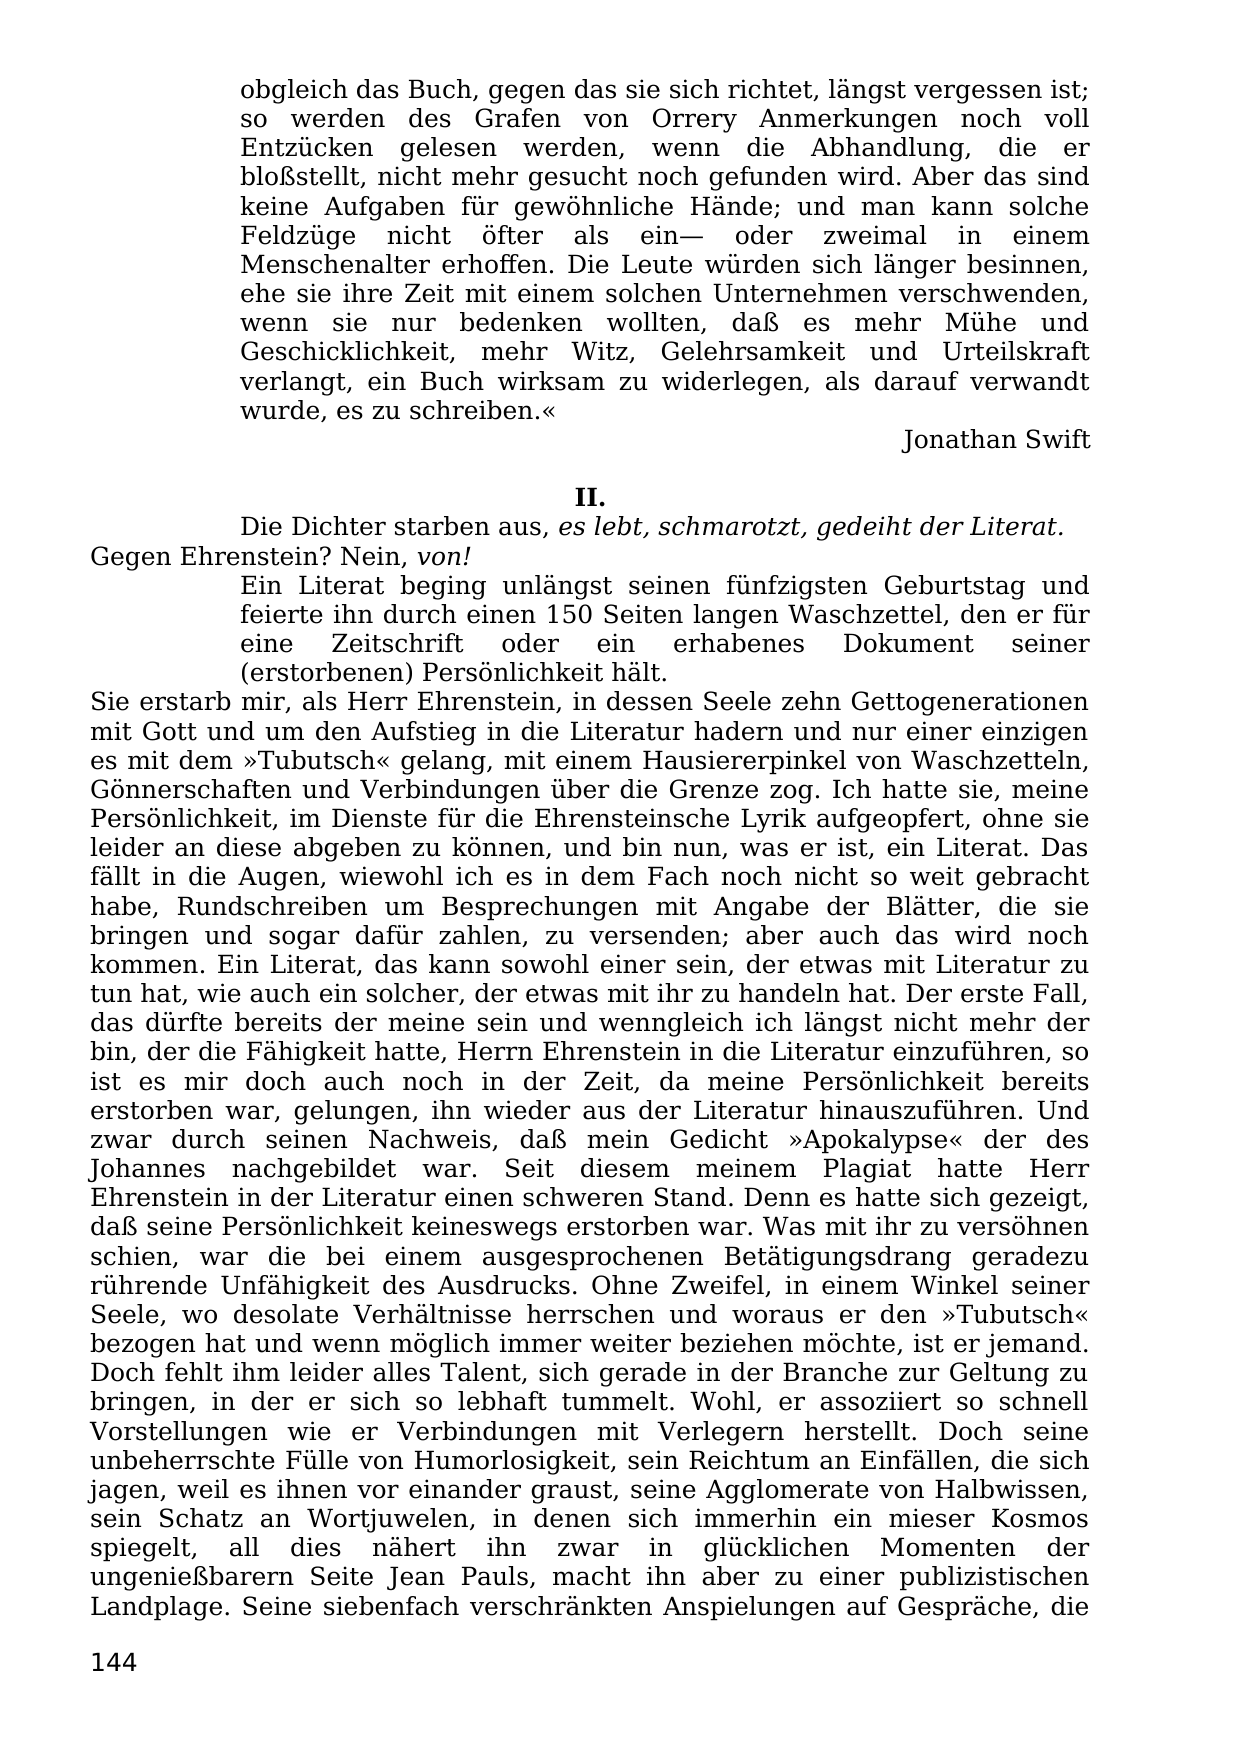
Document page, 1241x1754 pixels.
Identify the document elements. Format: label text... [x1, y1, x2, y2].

text obgleich das Buch, gegen das sie sich richtet, längst vergessen ist; so werden des Grafen von Orrery Anmerkungen noch voll Entzücken gelesen werden, wenn die Abhandlung, die er bloßstellt, nicht mehr gesucht noch gefunden wird. Aber das sind keine Aufgaben für gewöhnliche Hände; und man kann solche Feldzüge nicht öfter als ein— oder zweimal in einem Menschenalter erhoffen. Die Leute würden sich länger besinnen, ehe sie ihre Zeit mit einem solchen Unternehmen verschwenden, wenn sie nur bedenken wollten, daß es mehr Mühe und Geschicklichkeit, mehr Witz, Gelehrsamkeit und Urteilskraft verlangt, ein Buch wirksam zu widerlegen, als darauf verwandt wurde, es zu schreiben.« [240, 75, 1091, 425]
text Ein Literat beging unlängst seinen fünfzigsten Geburtstag und feierte ihn durch einen 150 Seiten langen Waschzettel, den er für eine Zeitschrift oder ein erhabenes Dokument seiner (erstorbenen) Persönlichkeit hält. [240, 571, 1091, 687]
text Jonathan Swift [90, 425, 1091, 454]
text Die Dichter starben aus, es lebt, schmarotzt, gedeiht der Literat. [240, 512, 1091, 542]
text Sie erstarb mir, als Herr Ehrenstein, in dessen Seele zehn Gettogenerationen mit Gott und um den Aufstieg in die Literatur hadern und nur einer einzigen es mit dem »Tubutsch« gelang, mit einem Hausiererpinkel von Waschzetteln, Gönnerschaften und Verbindungen über die Grenze zog. Ich hatte sie, meine Persönlichkeit, im Dienste für die Ehrensteinsche Lyrik aufgeopfert, ohne sie leider an diese abgeben zu können, und bin nun, was er ist, ein Literat. Das fällt in die Augen, wiewohl ich es in dem Fach noch nicht so weit gebracht habe, Rundschreiben um Besprechungen mit Angabe der Blätter, die sie bringen und sogar dafür zahlen, zu versenden; aber auch das wird noch kommen. Ein Literat, das kann sowohl einer sein, der etwas mit Literatur zu tun hat, wie auch ein solcher, der etwas mit ihr zu handeln hat. Der erste Fall, das dürfte bereits der meine sein und wenngleich ich längst nicht mehr der bin, der die Fähigkeit hatte, Herrn Ehrenstein in die Literatur einzuführen, so ist es mir doch auch noch in der Zeit, da meine Persönlichkeit bereits erstorben war, gelungen, ihn wieder aus der Literatur hinauszuführen. Und zwar durch seinen Nachweis, daß mein Gedicht »Apokalypse« der des Johannes nachgebildet war. Seit diesem meinem Plagiat hatte Herr Ehrenstein in der Literatur einen schweren Stand. Denn es hatte sich gezeigt, daß seine Persönlichkeit keineswegs erstorben war. Was mit ihr zu versöhnen schien, war die bei einem ausgesprochenen Betätigungsdrang geradezu rührende Unfähigkeit des Ausdrucks. Ohne Zweifel, in einem Winkel seiner Seele, wo desolate Verhältnisse herrschen und woraus er den »Tubutsch« bezogen hat und wenn möglich immer weiter beziehen möchte, ist er jemand. Doch fehlt ihm leider alles Talent, sich gerade in der Branche zur Geltung zu bringen, in der er sich so lebhaft tummelt. Wohl, er assoziiert so schnell Vorstellungen wie er Verbindungen mit Verlegern herstellt. Doch seine unbeherrschte Fülle von Humorlosigkeit, sein Reichtum an Einfällen, die sich jagen, weil es ihnen vor einander graust, seine Agglomerate von Halbwissen, sein Schatz an Wortjuwelen, in denen sich immerhin ein mieser Kosmos spiegelt, all dies nähert ihn zwar in glücklichen Momenten der ungenießbarern Seite Jean Pauls, macht ihn aber zu einer publizistischen Landplage. Seine siebenfach verschränkten Anspielungen auf Gespräche, die [90, 687, 1091, 1621]
text II. [90, 454, 1091, 512]
text Gegen Ehrenstein? Nein, von! [90, 542, 1091, 571]
